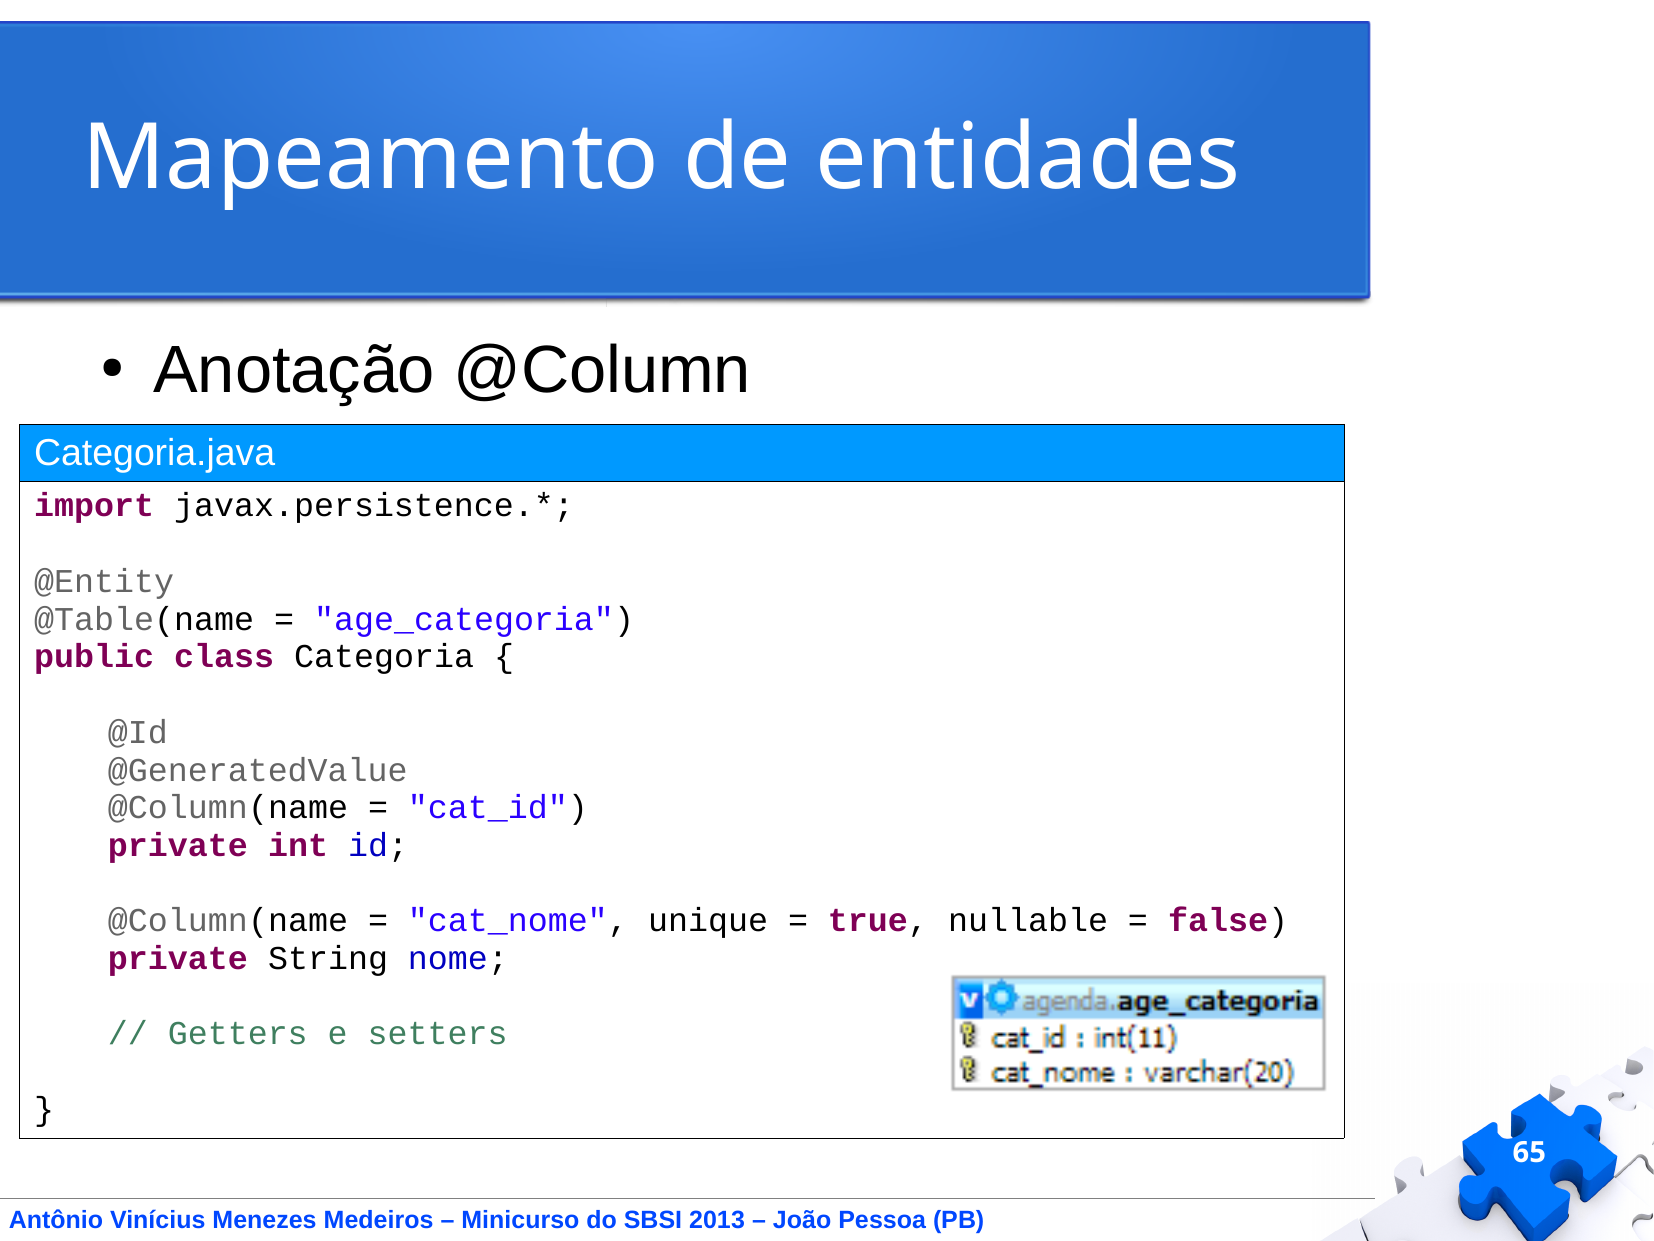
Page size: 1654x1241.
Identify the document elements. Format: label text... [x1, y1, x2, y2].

picture [1311, 983, 1654, 1241]
list Anotação @Column [82, 332, 1356, 1052]
picture [0, 21, 1375, 307]
table_header Categoria.java [20, 425, 1344, 481]
picture [944, 968, 1335, 1100]
table_cell import javax.persistence.*; @Entity @Table(name = "age_categoria") public class Categoria { @Id @GeneratedValue @Column(name = "cat_id") private int id; @Column(name = "cat_nome", unique = true, nullable = false) private String nome; // Getters e setters } [20, 482, 1344, 1138]
title Mapeamento de entidades [82, 49, 1323, 257]
